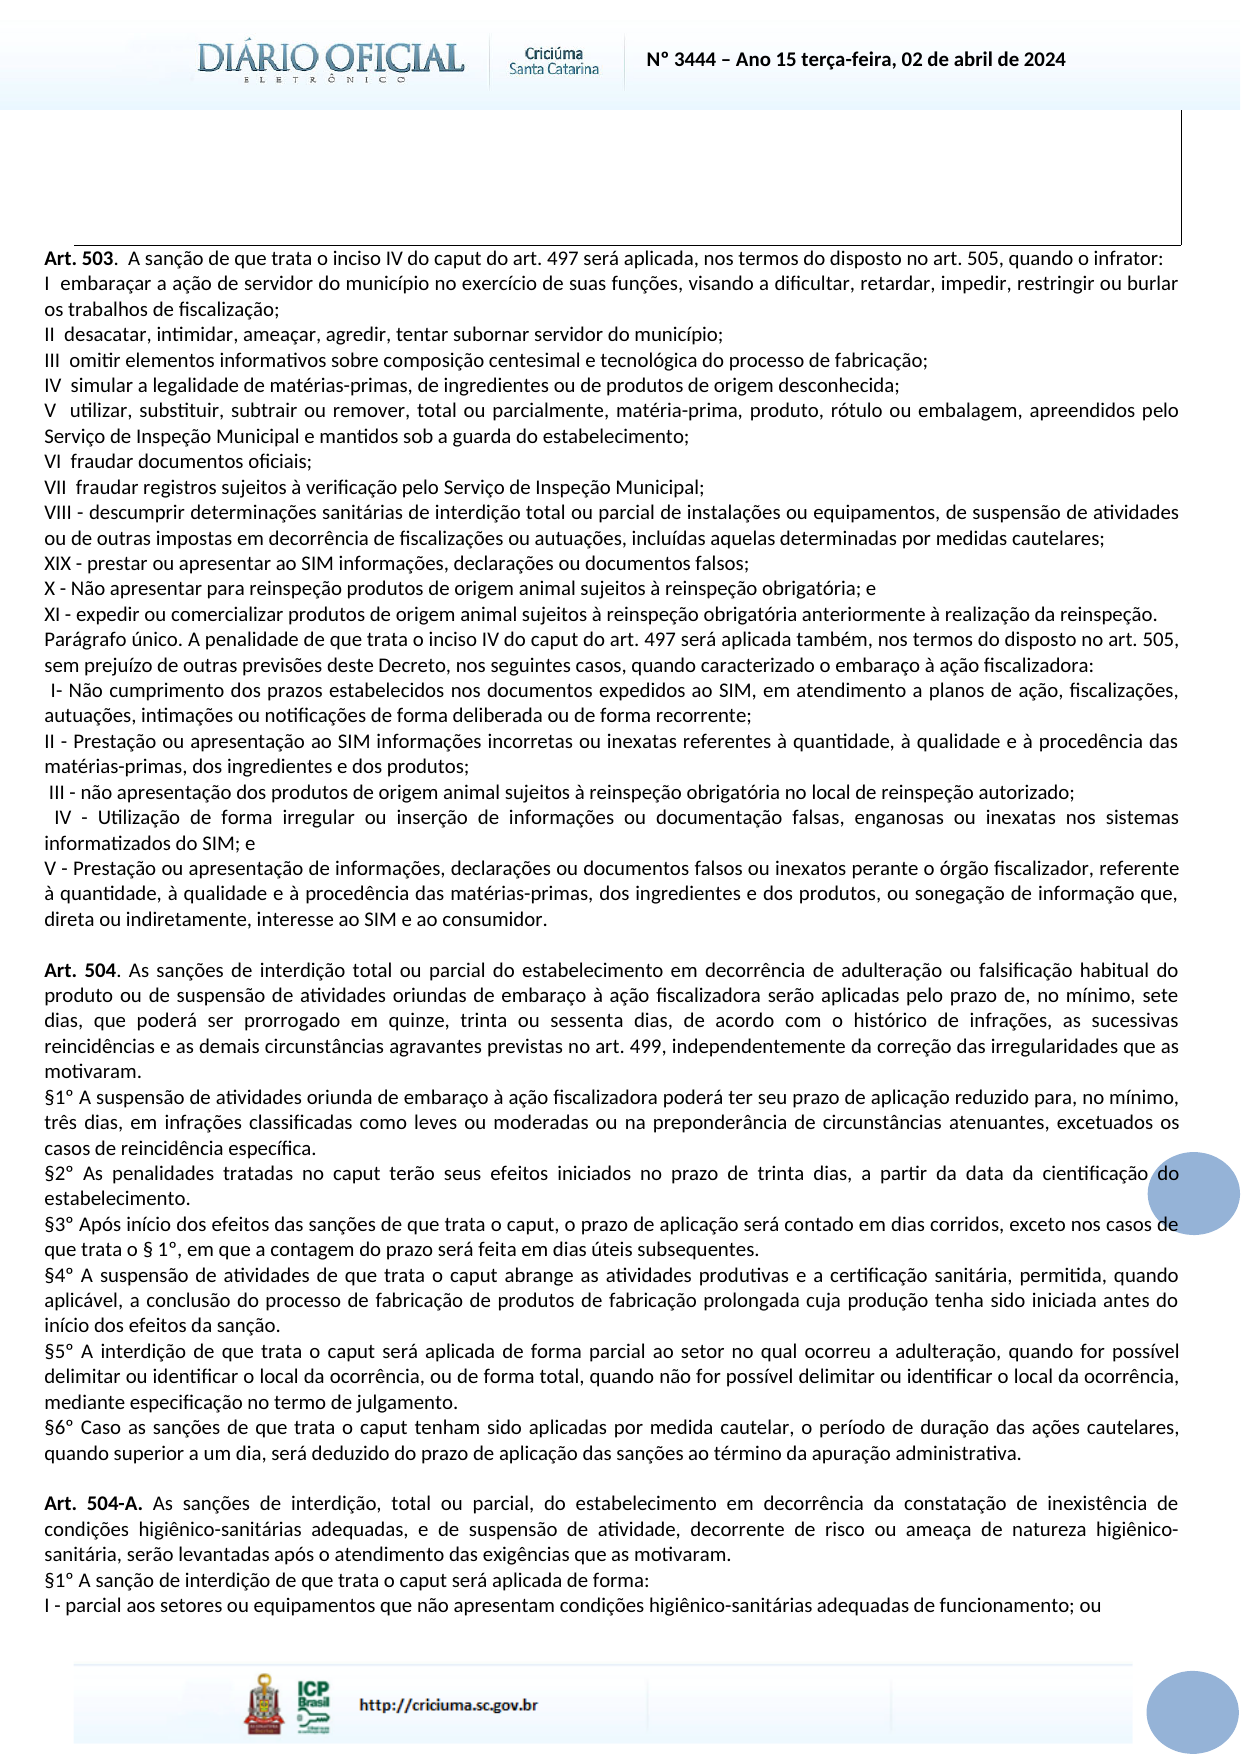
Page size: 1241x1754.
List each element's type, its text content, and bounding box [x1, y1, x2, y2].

text I- Não cumprimento dos prazos estabelecidos nos documentos expedidos ao SIM, em atendimento a planos de ação, fiscalizações, autuações, intimações ou notificações de forma deliberada ou de forma recorrente; [44, 677, 1181, 728]
text X - Não apresentar para reinspeção produtos de origem animal sujeitos à reinspeção obrigatória; e [44, 576, 1181, 601]
text §4º A suspensão de atividades de que trata o caput abrange as atividades produtivas e a certificação sanitária, permitida, quando aplicável, a conclusão do processo de fabricação de produtos de fabricação prolongada cuja produção tenha sido iniciada antes do início dos efeitos da sanção. [44, 1262, 1181, 1338]
text §1º A sanção de interdição de que trata o caput será aplicada de forma: [44, 1567, 1181, 1592]
text §1º A suspensão de atividades oriunda de embaraço à ação fiscalizadora poderá ter seu prazo de aplicação reduzido para, no mínimo, três dias, em infrações classificadas como leves ou moderadas ou na preponderância de circunstâncias atenuantes, excetuados os casos de reincidência específica. [44, 1084, 1181, 1160]
text §2º As penalidades tratadas no caput terão seus efeitos iniciados no prazo de trinta dias, a partir da data da cientificação do estabelecimento. [44, 1160, 1165, 1211]
text I - parcial aos setores ou equipamentos que não apresentam condições higiênico-sanitárias adequadas de funcionamento; ou [44, 1592, 1181, 1618]
text IV - Utilização de forma irregular ou inserção de informações ou documentação falsas, enganosas ou inexatas nos sistemas informatizados do SIM; e [44, 804, 1181, 855]
text V ­ utilizar, substituir, subtrair ou remover, total ou parcialmente, matéria-prima, produto, rótulo ou embalagem, apreendidos pelo Serviço de Inspeção Municipal e mantidos sob a guarda do estabelecimento; [44, 398, 1181, 448]
text I ­ embaraçar a ação de servidor do município no exercício de suas funções, visando a dificultar, retardar, impedir, restringir ou burlar os trabalhos de fiscalização; [44, 271, 1181, 321]
text Art. 504. As sanções de interdição total ou parcial do estabelecimento em decorrência de adulteração ou falsificação habitual do produto ou de suspensão de atividades oriundas de embaraço à ação fiscalizadora serão aplicadas pelo prazo de, no mínimo, sete dias, que poderá ser prorrogado em quinze, trinta ou sessenta dias, de acordo com o histórico de infrações, as sucessivas reincidências e as demais circunstâncias agravantes previstas no art. 499, independentemente da correção das irregularidades que as motivaram. [44, 957, 1181, 1084]
text §5º A interdição de que trata o caput será aplicada de forma parcial ao setor no qual ocorreu a adulteração, quando for possível delimitar ou identificar o local da ocorrência, ou de forma total, quando não for possível delimitar ou identificar o local da ocorrência, mediante especificação no termo de julgamento. [44, 1338, 1181, 1414]
text III ­ omitir elementos informativos sobre composição centesimal e tecnológica do processo de fabricação; [44, 347, 1181, 372]
text VII ­ fraudar registros sujeitos à verificação pelo Serviço de Inspeção Municipal; [44, 474, 1181, 499]
text VI ­ fraudar documentos oficiais; [44, 448, 1181, 474]
text Art. 503. A sanção de que trata o inciso IV do caput do art. 497 será aplicada, nos termos do disposto no art. 505, quando o infrator: [44, 245, 1181, 271]
text II ­ desacatar, intimidar, ameaçar, agredir, tentar subornar servidor do município; [44, 321, 1181, 347]
text IV ­ simular a legalidade de matérias-primas, de ingredientes ou de produtos de origem desconhecida; [44, 372, 1181, 398]
text VIII - descumprir determinações sanitárias de interdição total ou parcial de instalações ou equipamentos, de suspensão de atividades ou de outras impostas em decorrência de fiscalizações ou autuações, incluídas aquelas determinadas por medidas cautelares; [44, 499, 1181, 550]
text §3º Após início dos efeitos das sanções de que trata o caput, o prazo de aplicação será contado em dias corridos, exceto nos casos de que trata o § 1º, em que a contagem do prazo será feita em dias úteis subsequentes. [44, 1211, 1181, 1262]
text II - Prestação ou apresentação ao SIM informações incorretas ou inexatas referentes à quantidade, à qualidade e à procedência das matérias-primas, dos ingredientes e dos produtos; [44, 728, 1181, 779]
text V - Prestação ou apresentação de informações, declarações ou documentos falsos ou inexatos perante o órgão fiscalizador, referente à quantidade, à qualidade e à procedência das matérias-primas, dos ingredientes e dos produtos, ou sonegação de informação que, direta ou indiretamente, interesse ao SIM e ao consumidor. [44, 855, 1181, 931]
text §6º Caso as sanções de que trata o caput tenham sido aplicadas por medida cautelar, o período de duração das ações cautelares, quando superior a um dia, será deduzido do prazo de aplicação das sanções ao término da apuração administrativa. [44, 1414, 1181, 1465]
text Art. 504-A. As sanções de interdição, total ou parcial, do estabelecimento em decorrência da constatação de inexistência de condições higiênico-sanitárias adequadas, e de suspensão de atividade, decorrente de risco ou ameaça de natureza higiênico-sanitária, serão levantadas após o atendimento das exigências que as motivaram. [44, 1491, 1181, 1567]
text XI - expedir ou comercializar produtos de origem animal sujeitos à reinspeção obrigatória anteriormente à realização da reinspeção. [44, 601, 1181, 626]
text XIX - prestar ou apresentar ao SIM informações, declarações ou documentos falsos; [44, 550, 1181, 576]
text III - não apresentação dos produtos de origem animal sujeitos à reinspeção obrigatória no local de reinspeção autorizado; [44, 779, 1181, 804]
text Parágrafo único. A penalidade de que trata o inciso IV do caput do art. 497 será aplicada também, nos termos do disposto no art. 505, sem prejuízo de outras previsões deste Decreto, nos seguintes casos, quando caracterizado o embaraço à ação fiscalizadora: [44, 626, 1181, 677]
